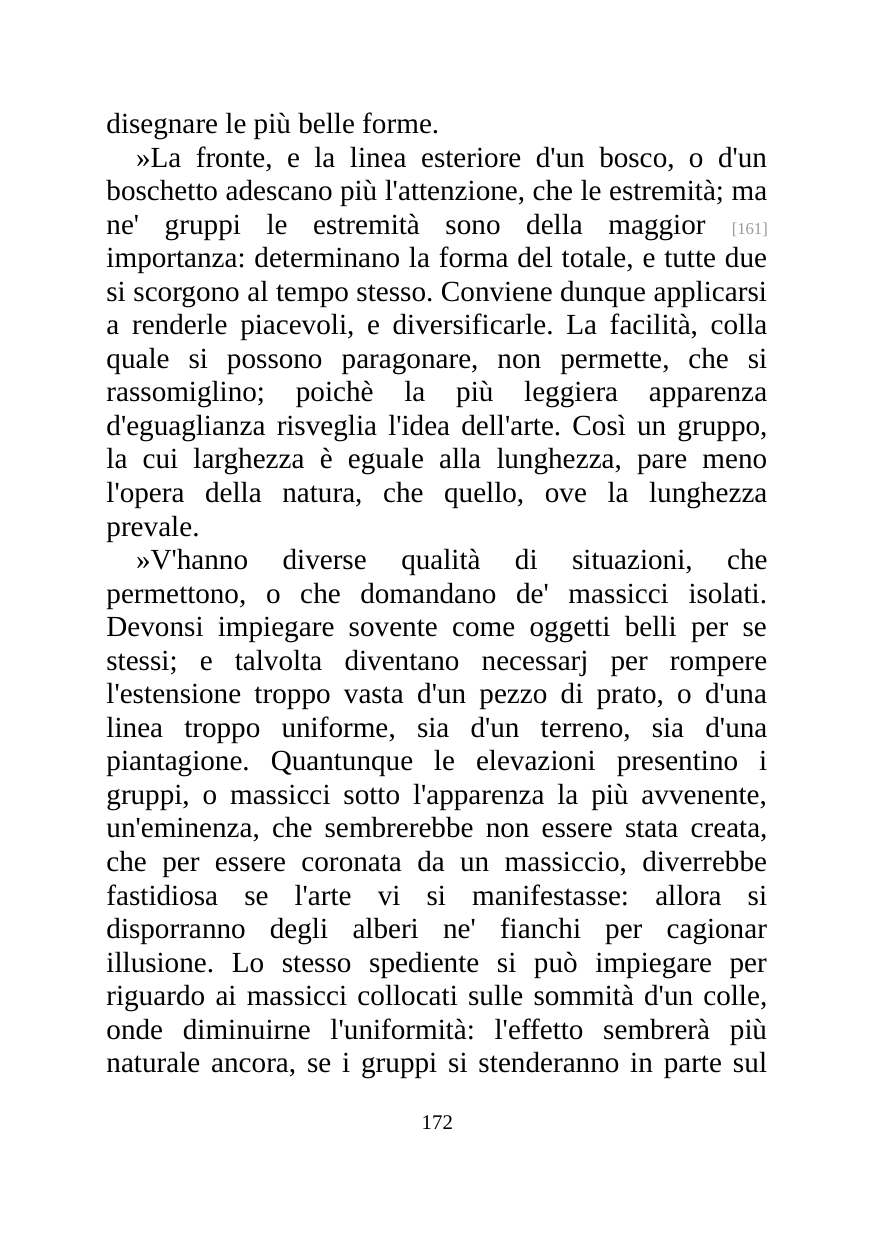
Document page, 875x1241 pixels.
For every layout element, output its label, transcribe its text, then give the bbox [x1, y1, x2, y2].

text »La fronte, e la linea esteriore d'un bosco, o d'un boschetto adescano più l'attenzione, che le estremità; ma ne' gruppi le estremità sono della maggior [161] importanza: determinano la forma del totale, e tutte due si scorgono al tempo stesso. Conviene dunque applicarsi a renderle piacevoli, e diversificarle. La facilità, colla quale si possono paragonare, non permette, che si rassomiglino; poichè la più leggiera apparenza d'eguaglianza risveglia l'idea dell'arte. Così un gruppo, la cui larghezza è eguale alla lunghezza, pare meno l'opera della natura, che quello, ove la lunghezza prevale. [106, 140, 768, 542]
text »V'hanno diverse qualità di situazioni, che permettono, o che domandano de' massicci isolati. Devonsi impiegare sovente come oggetti belli per se stessi; e talvolta diventano necessarj per rompere l'estensione troppo vasta d'un pezzo di prato, o d'una linea troppo uniforme, sia d'un terreno, sia d'una piantagione. Quantunque le elevazioni presentino i gruppi, o massicci sotto l'apparenza la più avvenente, un'eminenza, che sembrerebbe non essere stata creata, che per essere coronata da un massiccio, diverrebbe fastidiosa se l'arte vi si manifestasse: allora si disporranno degli alberi ne' fianchi per cagionar illusione. Lo stesso spediente si può impiegare per riguardo ai massicci collocati sulle sommità d'un colle, onde diminuirne l'uniformità: l'effetto sembrerà più naturale ancora, se i gruppi si stenderanno in parte sul [106, 542, 768, 1079]
text disegnare le più belle forme. [106, 106, 768, 140]
